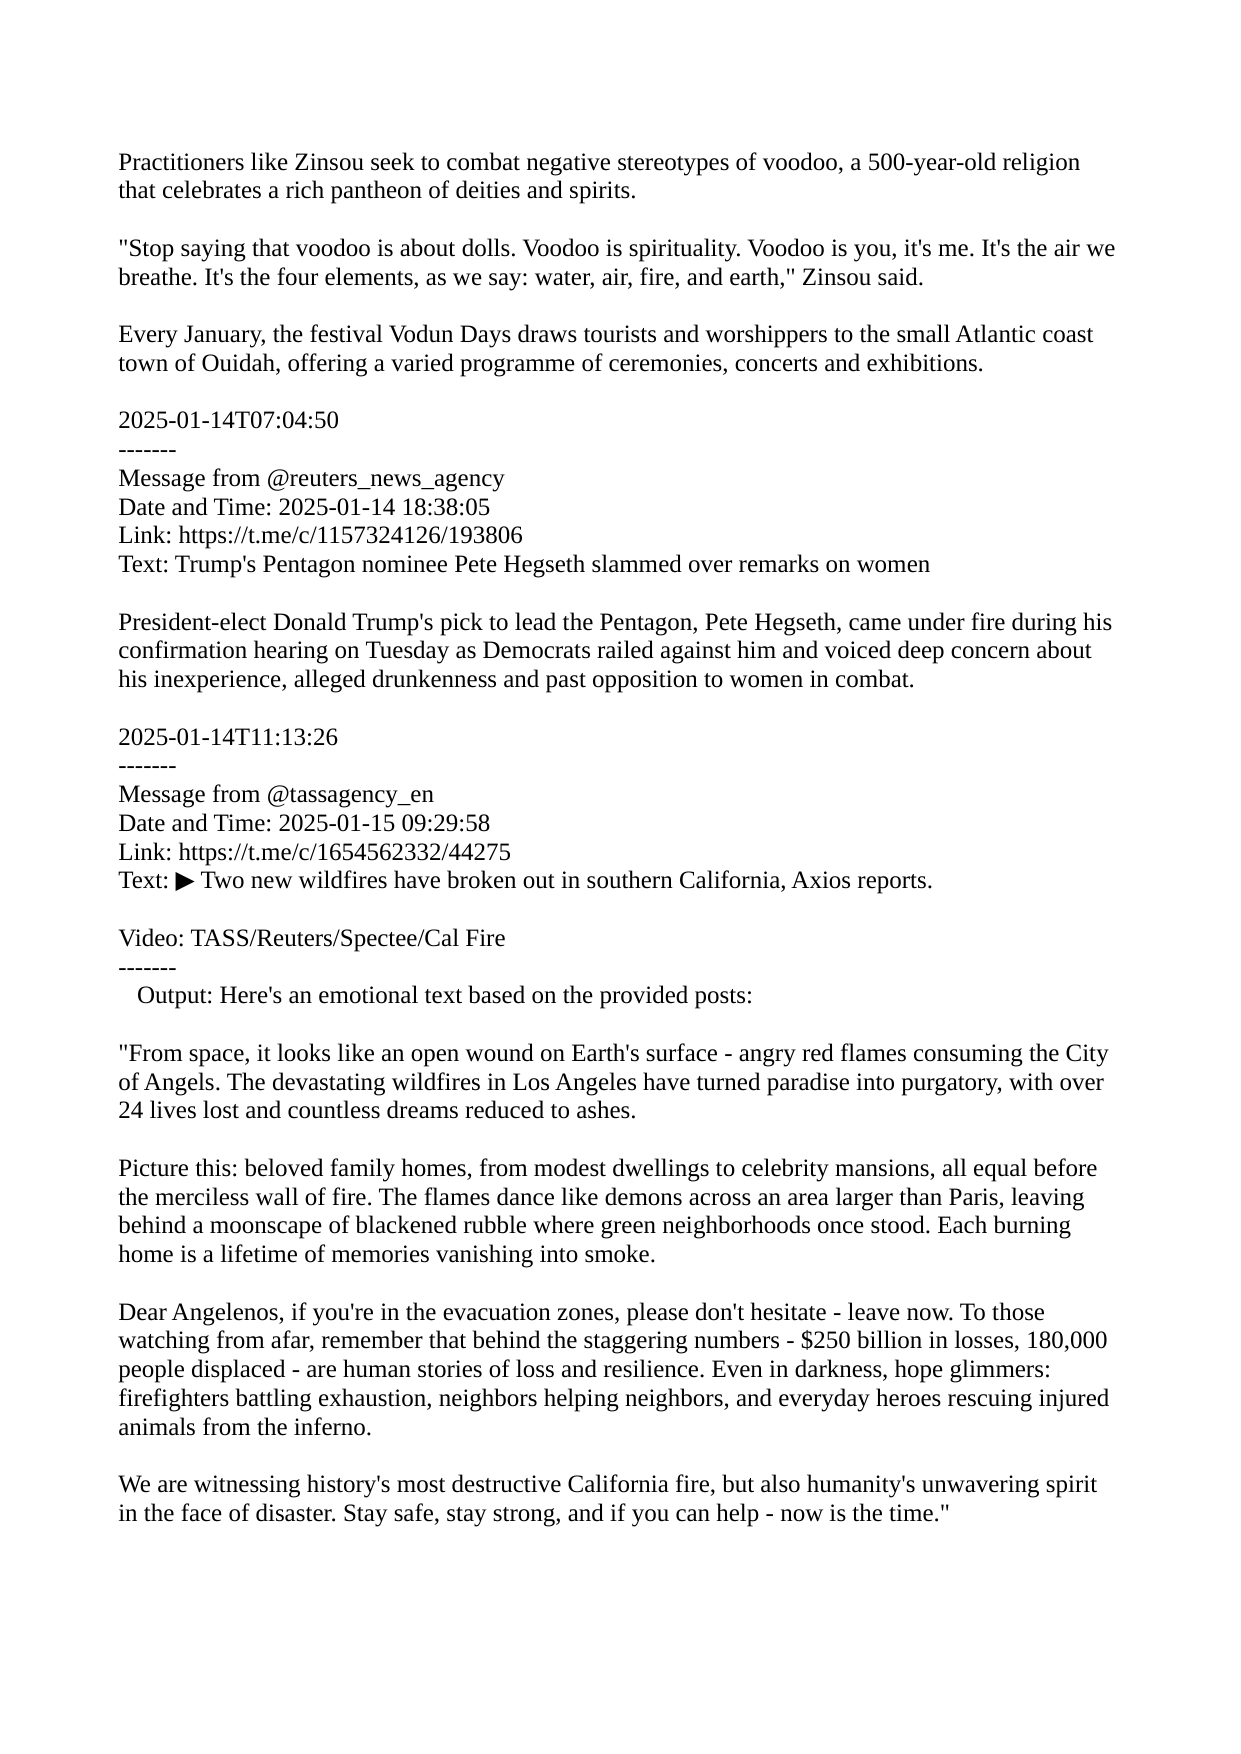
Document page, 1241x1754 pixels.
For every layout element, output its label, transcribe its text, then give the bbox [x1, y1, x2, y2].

text President-elect Donald Trump's pick to lead the Pentagon, Pete Hegseth, came under fire during his confirmation hearing on Tuesday as Democrats railed against him and voiced deep concern about his inexperience, alleged drunkenness and past opposition to women in combat. [118, 607, 1122, 693]
text "From space, it looks like an open wound on Earth's surface - angry red flames consuming the City of Angels. The devastating wildfires in Los Angeles have turned paradise into purgatory, with over 24 lives lost and countless dreams reduced to ashes. [118, 1038, 1122, 1124]
text Every January, the festival Vodun Days draws tourists and worshippers to the small Atlantic coast town of Ouidah, offering a varied programme of ceremonies, concerts and exhibitions. [118, 319, 1122, 377]
text ------- [118, 434, 1122, 463]
text Picture this: beloved family homes, from modest dwellings to celebrity mansions, all equal before the merciless wall of fire. The flames dance like demons across an area larger than Paris, leaving behind a moonscape of blackened rubble where green neighborhoods once stood. Each burning home is a lifetime of memories vanishing into smoke. [118, 1153, 1122, 1268]
text Date and Time: 2025-01-14 18:38:05 [118, 492, 1122, 521]
text Video: TASS/Reuters/Spectee/Cal Fire [118, 923, 1122, 952]
text Message from @reuters_news_agency [118, 463, 1122, 492]
text Output: Here's an emotional text based on the provided posts: [118, 981, 1122, 1009]
text "Stop saying that voodoo is about dolls. Voodoo is spirituality. Voodoo is you, it's me. It's the air we breathe. It's the four elements, as we say: water, air, fire, and earth," Zinsou said. [118, 233, 1122, 291]
text Dear Angelenos, if you're in the evacuation zones, please don't hesitate - leave now. To those watching from afar, remember that behind the staggering numbers - $250 billion in losses, 180,000 people displaced - are human stories of loss and resilience. Even in darkness, hope glimmers: firefighters battling exhaustion, neighbors helping neighbors, and everyday heroes rescuing injured animals from the inferno. [118, 1297, 1122, 1441]
text Message from @tassagency_en [118, 779, 1122, 808]
text 2025-01-14T07:04:50 [118, 406, 1122, 434]
text We are witnessing history's most destructive California fire, but also humanity's unwavering spirit in the face of disaster. Stay safe, stay strong, and if you can help - now is the time." [118, 1469, 1122, 1527]
text Text: ▶️ Two new wildfires have broken out in southern California, Axios reports. [118, 866, 1122, 894]
text Practitioners like Zinsou seek to combat negative stereotypes of voodoo, a 500-year-old religion that celebrates a rich pantheon of deities and spirits. [118, 147, 1122, 204]
text 2025-01-14T11:13:26 [118, 722, 1122, 751]
text Text: Trump's Pentagon nominee Pete Hegseth slammed over remarks on women [118, 549, 1122, 578]
text ------- [118, 751, 1122, 779]
text ------- [118, 952, 1122, 981]
text Date and Time: 2025-01-15 09:29:58 [118, 808, 1122, 837]
text Link: https://t.me/c/1654562332/44275 [118, 837, 1122, 866]
text Link: https://t.me/c/1157324126/193806 [118, 521, 1122, 549]
